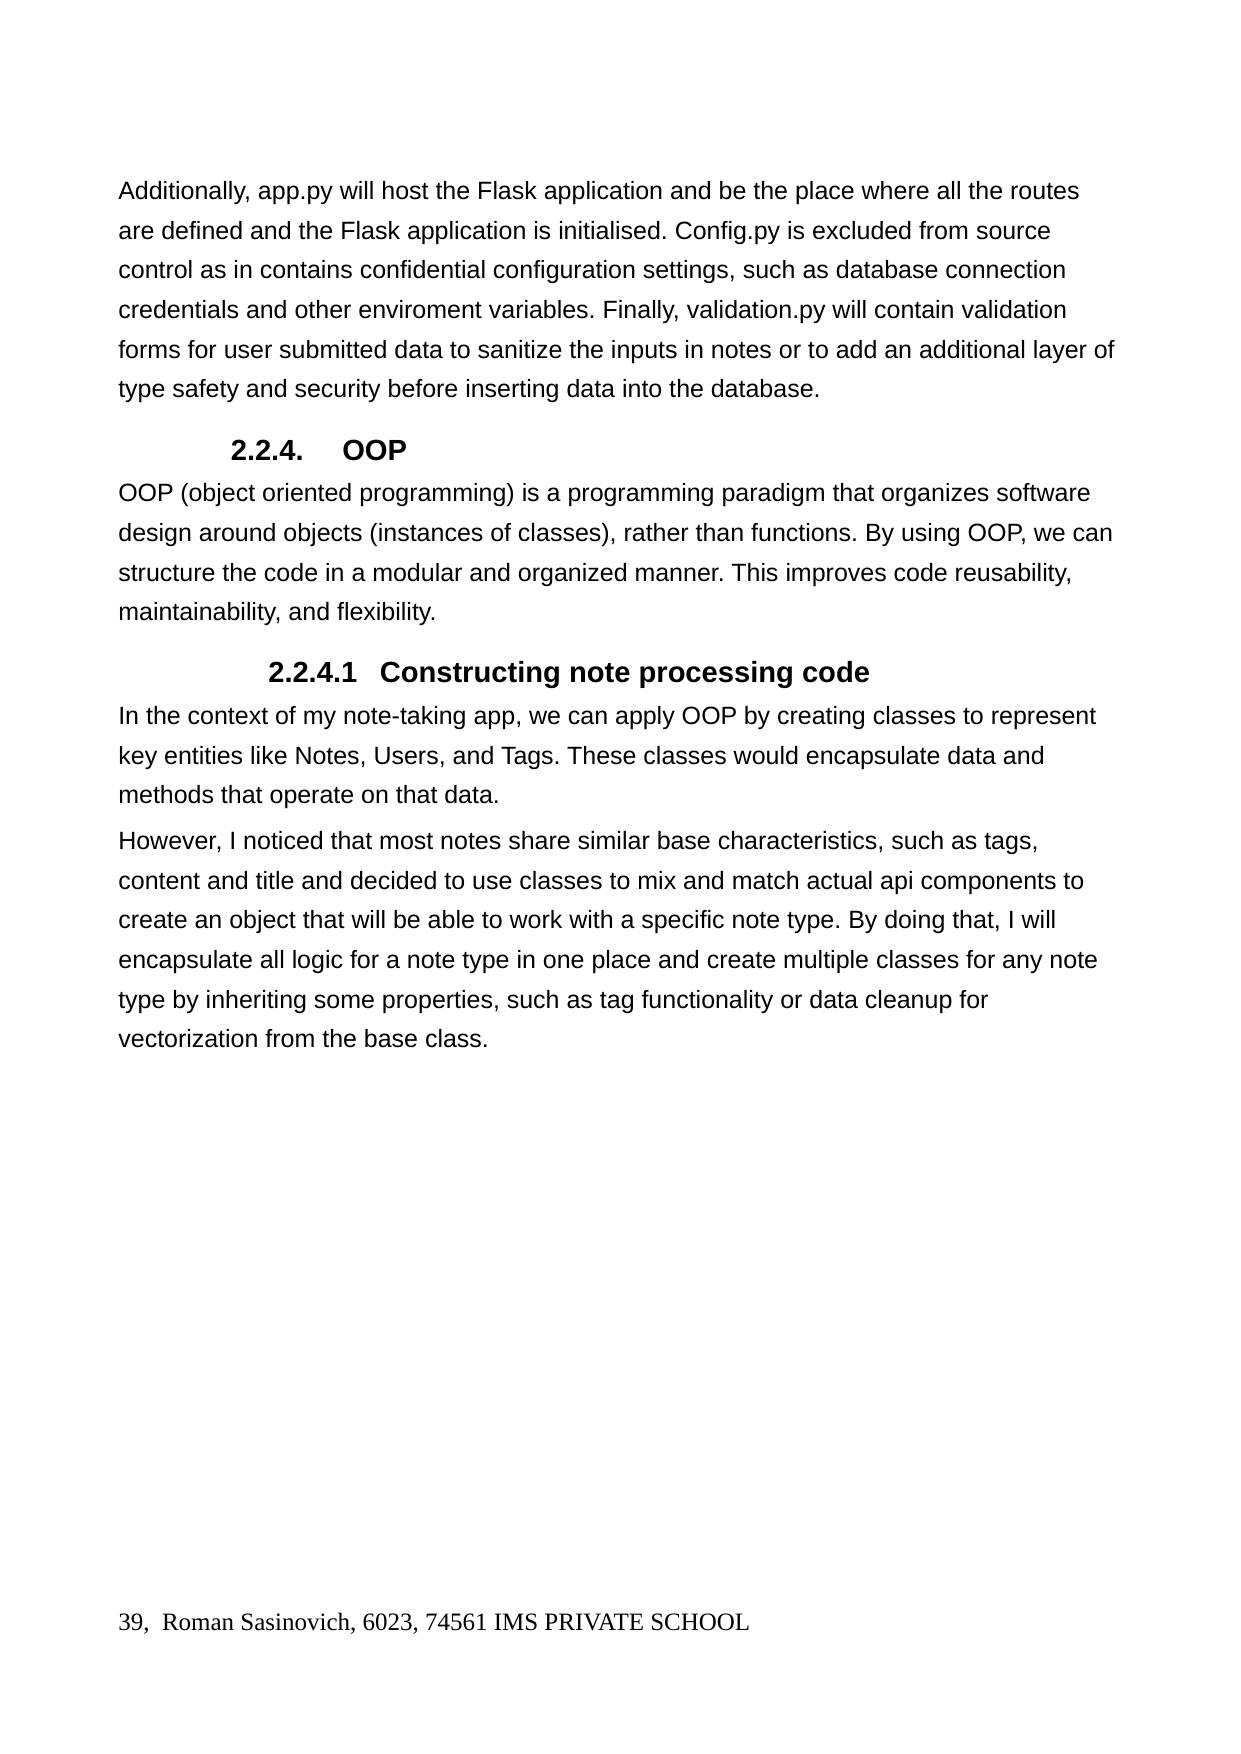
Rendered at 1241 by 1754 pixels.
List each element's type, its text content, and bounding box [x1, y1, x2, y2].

subtitle OOP [231, 432, 1122, 466]
list OOP (object oriented programming) is a programming paradigm that organizes software design around objects (instances of classes), rather than functions. By using OOP, we can structure the code in a modular and organized manner. This improves code reusability, maintainability, and flexibility. [118, 478, 1122, 626]
list In the context of my note-taking app, we can apply OOP by creating classes to represent key entities like Notes, Users, and Tags. These classes would encapsulate data and methods that operate on that data. [118, 701, 1122, 809]
text Additionally, app.py will host the Flask application and be the place where all the routes are defined and the Flask application is initialised. Config.py is excluded from source control as in contains confidential configuration settings, such as database connection credentials and other enviroment variables. Finally, validation.py will contain validation forms for user submitted data to sanitize the inputs in notes or to add an additional layer of type safety and security before inserting data into the database. [118, 176, 1122, 403]
list However, I noticed that most notes share similar base characteristics, such as tags, content and title and decided to use classes to mix and match actual api components to create an object that will be able to work with a specific note type. By doing that, I will encapsulate all logic for a note type in one place and create multiple classes for any note type by inheriting some properties, such as tag functionality or data cleanup for vectorization from the base class. [118, 826, 1122, 1053]
subtitle Constructing note processing code [268, 655, 1122, 689]
